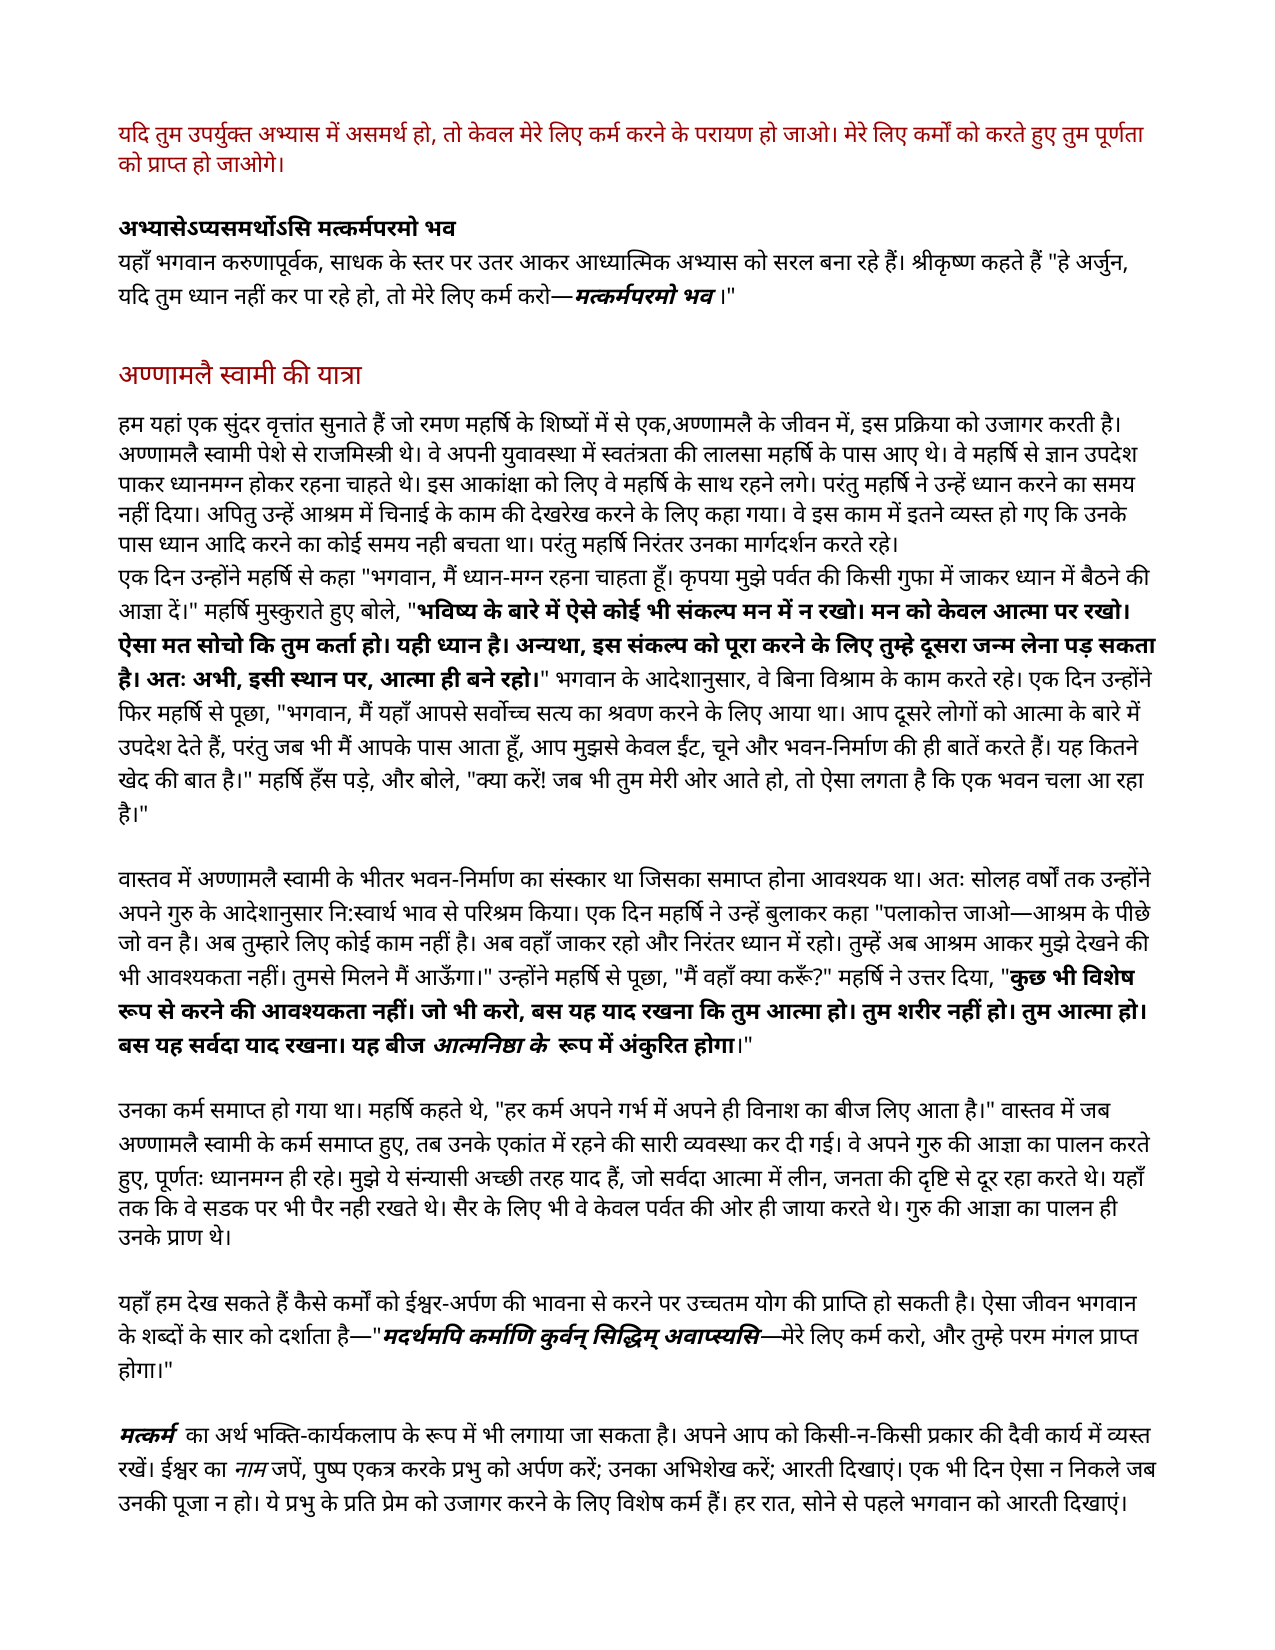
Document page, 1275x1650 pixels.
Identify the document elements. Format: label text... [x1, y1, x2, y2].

text उनका कर्म समाप्त हो गया था। महर्षि कहते थे, "हर कर्म अपने गर्भ में अपने ही विनाश का बीज लिए आता है।" वास्तव में जब अण्णामलै स्वामी के कर्म समाप्त हुए, तब उनके एकांत में रहने की सारी व्यवस्था कर दी गई। वे अपने गुरु की आज्ञा का पालन करते हुए, पूर्णतः ध्यानमग्न ही रहे। मुझे ये संन्यासी अच्छी तरह याद हैं, जो सर्वदा आत्मा में लीन, जनता की दृष्टि से दूर रहा करते थे। यहाँ तक कि वे सडक पर भी पैर नही रखते थे। सैर के लिए भी वे केवल पर्वत की ओर ही जाया करते थे। गुरु की आज्ञा का पालन ही उनके प्राण थे। [118, 1094, 1157, 1255]
text हम यहां एक सुंदर वृत्तांत सुनाते हैं जो रमण महर्षि के शिष्यों में से एक,अण्णामलै के जीवन में, इस प्रक्रिया को उजागर करती है।अण्णामलै स्वामी पेशे से राजमिस्त्री थे। वे अपनी युवावस्था में स्वतंत्रता की लालसा महर्षि के पास आए थे। वे महर्षि से ज्ञान उपदेश पाकर ध्यानमग्न होकर रहना चाहते थे। इस आकांक्षा को लिए वे महर्षि के साथ रहने लगे। परंतु महर्षि ने उन्हें ध्यान करने का समय नहीं दिया। अपितु उन्हें आश्रम में चिनाई के काम की देखरेख करने के लिए कहा गया। वे इस काम में इतने व्यस्त हो गए कि उनके पास ध्यान आदि करने का कोई समय नही बचता था। परंतु महर्षि निरंतर उनका मार्गदर्शन करते रहे। [118, 408, 1157, 561]
text एक दिन उन्होंने महर्षि से कहा "भगवान, मैं ध्यान-मग्न रहना चाहता हूँ। कृपया मुझे पर्वत की किसी गुफा में जाकर ध्यान में बैठने की आज्ञा दें।" महर्षि मुस्कुराते हुए बोले, "भविष्य के बारे में ऐसे कोई भी संकल्प मन में न रखो। मन को केवल आत्मा पर रखो। ऐसा मत सोचो कि तुम कर्ता हो। यही ध्यान है। अन्यथा, इस संकल्प को पूरा करने के लिए तुम्हे दूसरा जन्म लेना पड़ सकता है। अतः अभी, इसी स्थान पर, आत्मा ही बने रहो।" भगवान के आदेशानुसार, वे बिना विश्राम के काम करते रहे। एक दिन उन्होंने फिर महर्षि से पूछा, "भगवान, मैं यहाँ आपसे सर्वोच्च सत्य का श्रवण करने के लिए आया था। आप दूसरे लोगों को आत्मा के बारे में उपदेश देते हैं, परंतु जब भी मैं आपके पास आता हूँ, आप मुझसे केवल ईंट, चूने और भवन-निर्माण की ही बातें करते हैं। यह कितने खेद की बात है।" महर्षि हँस पड़े, और बोले, "क्या करें! जब भी तुम मेरी ओर आते हो, तो ऐसा लगता है कि एक भवन चला आ रहा है।" [118, 561, 1157, 832]
text मत्कर्म का अर्थ भक्ति-कार्यकलाप के रूप में भी लगाया जा सकता है। अपने आप को किसी-न-किसी प्रकार की दैवी कार्य में व्यस्त रखें। ईश्वर का नाम जपें, पुष्प एकत्र करके प्रभु को अर्पण करें; उनका अभिशेख करें; आरती दिखाएं। एक भी दिन ऐसा न निकले जब उनकी पूजा न हो। ये प्रभु के प्रति प्रेम को उजागर करने के लिए विशेष कर्म हैं। हर रात, सोने से पहले भगवान को आरती दिखाएं। [118, 1419, 1157, 1521]
text यहाँ हम देख सकते हैं कैसे कर्मों को ईश्वर-अर्पण की भावना से करने पर उच्चतम योग की प्राप्ति हो सकती है। ऐसा जीवन भगवान के शब्दों के सार को दर्शाता है—"मदर्थमपि कर्माणि कुर्वन् सिद्धिम् अवाप्स्यसि—मेरे लिए कर्म करो, और तुम्हे परम मंगल प्राप्त होगा।" [118, 1286, 1157, 1388]
text अभ्यासेऽप्यसमर्थोऽसि मत्कर्मपरमो भव [118, 216, 1157, 246]
subtitle अण्णामलै स्वामी की यात्रा [118, 360, 1157, 395]
text यहाँ भगवान करुणापूर्वक, साधक के स्तर पर उतर आकर आध्यात्मिक अभ्यास को सरल बना रहे हैं। श्रीकृष्ण कहते हैं "हे अर्जुन, यदि तुम ध्यान नहीं कर पा रहे हो, तो मेरे लिए कर्म करो—मत्कर्मपरमो भव ।" [118, 246, 1157, 313]
text यदि तुम उपर्युक्त अभ्यास में असमर्थ हो, तो केवल मेरे लिए कर्म करने के परायण हो जाओ। मेरे लिए कर्मों को करते हुए तुम पूर्णता को प्राप्त हो जाओगे। [118, 118, 1157, 182]
text वास्तव में अण्णामलै स्वामी के भीतर भवन-निर्माण का संस्कार था जिसका समाप्त होना आवश्यक था। अतः सोलह वर्षों तक उन्होंने अपने गुरु के आदेशानुसार नि:स्वार्थ भाव से परिश्रम किया। एक दिन महर्षि ने उन्हें बुलाकर कहा "पलाकोत्त जाओ—आश्रम के पीछे जो वन है। अब तुम्हारे लिए कोई काम नहीं है। अब वहाँ जाकर रहो और निरंतर ध्यान में रहो। तुम्हें अब आश्रम आकर मुझे देखने की भी आवश्यकता नहीं। तुमसे मिलने मैं आऊँगा।" उन्होंने महर्षि से पूछा, "मैं वहाँ क्या करूँ?" महर्षि ने उत्तर दिया, "कुछ भी विशेष रूप से करने की आवश्यकता नहीं। जो भी करो, बस यह याद रखना कि तुम आत्मा हो। तुम शरीर नहीं हो। तुम आत्मा हो। बस यह सर्वदा याद रखना। यह बीज आत्मनिष्ठा के रूप में अंकुरित होगा।" [118, 863, 1157, 1063]
